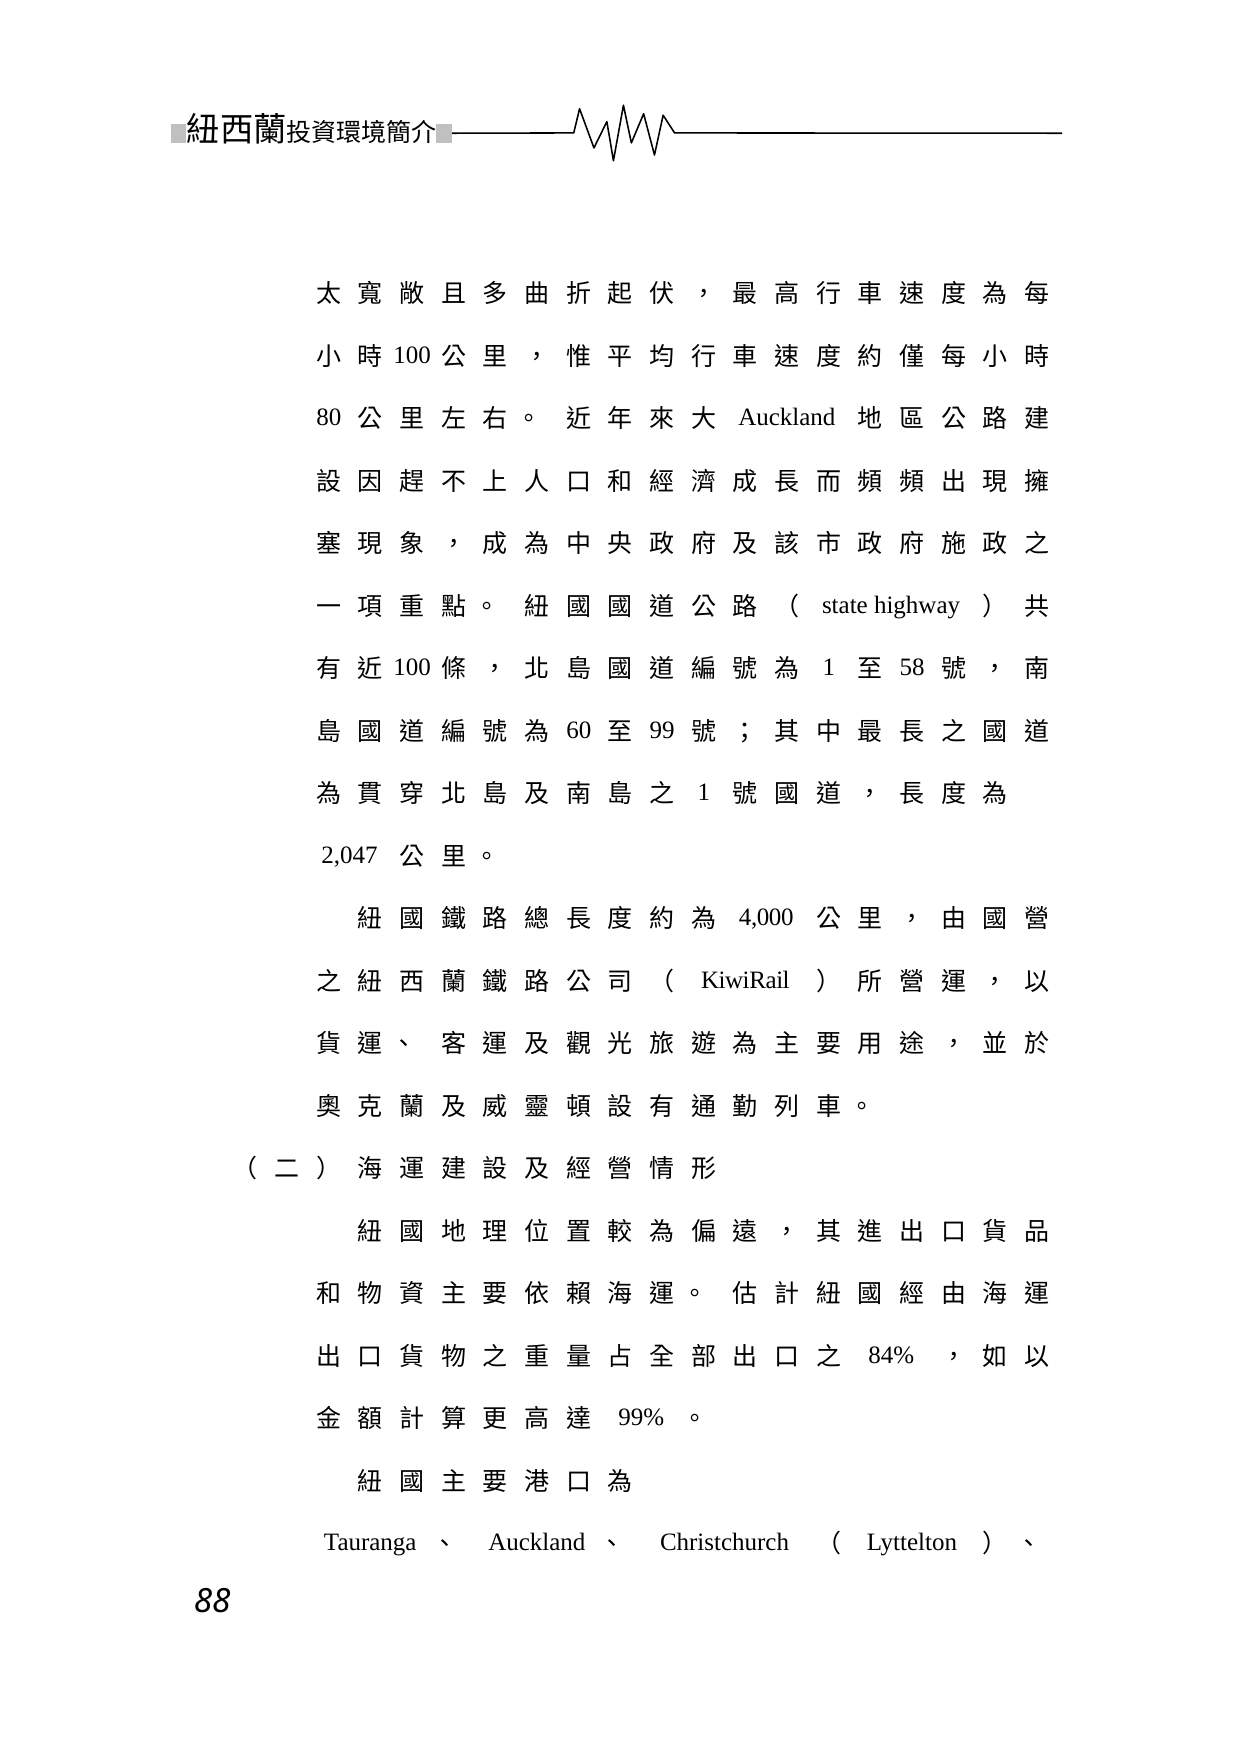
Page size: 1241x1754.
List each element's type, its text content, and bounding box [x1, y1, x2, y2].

text （二）海運建設及經營情形 [207, 1125, 1058, 1188]
text 紐國地理位置較為偏遠，其進出口貨品和物資主要依賴海運。估計紐國經由海運出口貨物之重量占全部出口之84%，如以金額計算更高達99%。 [281, 1188, 1058, 1438]
text 紐國主要港口為Tauranga、Auckland、Christchurch（Lyttelton）、 [281, 1438, 1058, 1563]
text 紐國鐵路總長度約為4,000公里，由國營之紐西蘭鐵路公司（KiwiRail）所營運，以貨運、客運及觀光旅遊為主要用途，並於奧克蘭及威靈頓設有通勤列車。 [281, 875, 1058, 1125]
text 太寬敞且多曲折起伏，最高行車速度為每小時100公里，惟平均行車速度約僅每小時80公里左右。近年來大Auckland地區公路建設因趕不上人口和經濟成長而頻頻出現擁塞現象，成為中央政府及該市政府施政之一項重點。紐國國道公路（state highway）共有近100條，北島國道編號為1至58號，南島國道編號為60至99號；其中最長之國道為貫穿北島及南島之1號國道，長度為2,047公里。 [281, 250, 1058, 875]
